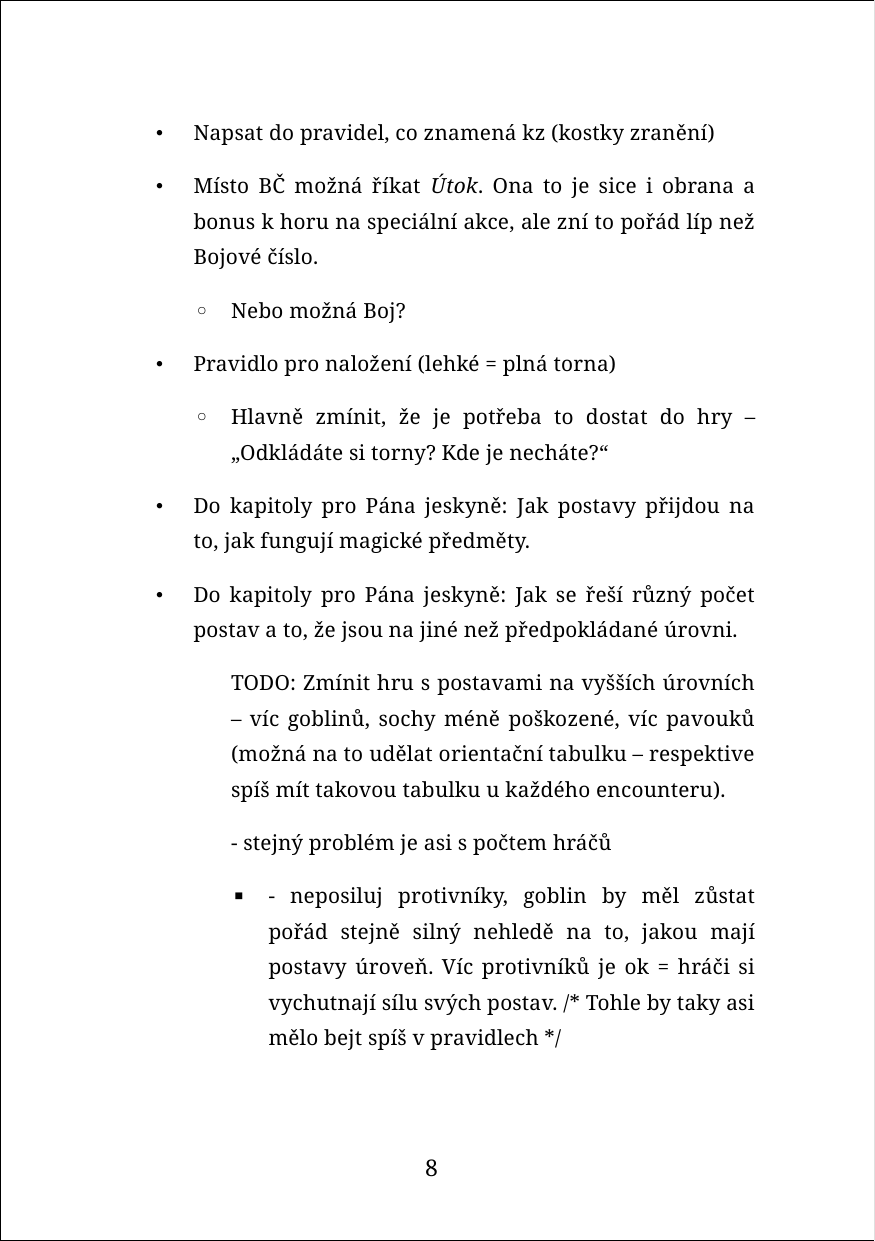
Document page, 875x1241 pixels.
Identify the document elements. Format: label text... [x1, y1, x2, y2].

list Do kapitoly pro Pána jeskyně: Jak postavy přijdou na to, jak fungují magické předměty. [156, 491, 756, 555]
list - stejný problém je asi s počtem hráčů [193, 828, 756, 857]
list Místo BČ možná říkat Útok. Ona to je sice i obrana a bonus k horu na speciální akce, ale zní to pořád líp než Bojové číslo. [156, 171, 756, 271]
list Pravidlo pro naložení (lehké = plná torna) [156, 349, 756, 377]
list - neposiluj protivníky, goblin by měl zůstat pořád stejně silný nehledě na to, jakou mají postavy úroveň. Víc protivníků je ok = hráči si vychutnají sílu svých postav. /* Tohle by taky asi mělo bejt spíš v pravidlech */ [231, 881, 756, 1052]
list Napsat do pravidel, co znamená kz (kostky zranění) [156, 118, 756, 147]
list TODO: Zmínit hru s postavami na vyšších úrovních – víc goblinů, sochy méně poškozené, víc pavouků (možná na to udělat orientační tabulku – respektive spíš mít takovou tabulku u každého encounteru). [193, 668, 756, 803]
list Hlavně zmínit, že je potřeba to dostat do hry – „Odkládáte si torny? Kde je necháte?“ [193, 402, 756, 466]
list Nebo možná Boj? [193, 296, 756, 324]
list Do kapitoly pro Pána jeskyně: Jak se řeší různý počet postav a to, že jsou na jiné než předpokládané úrovni. [156, 580, 756, 644]
